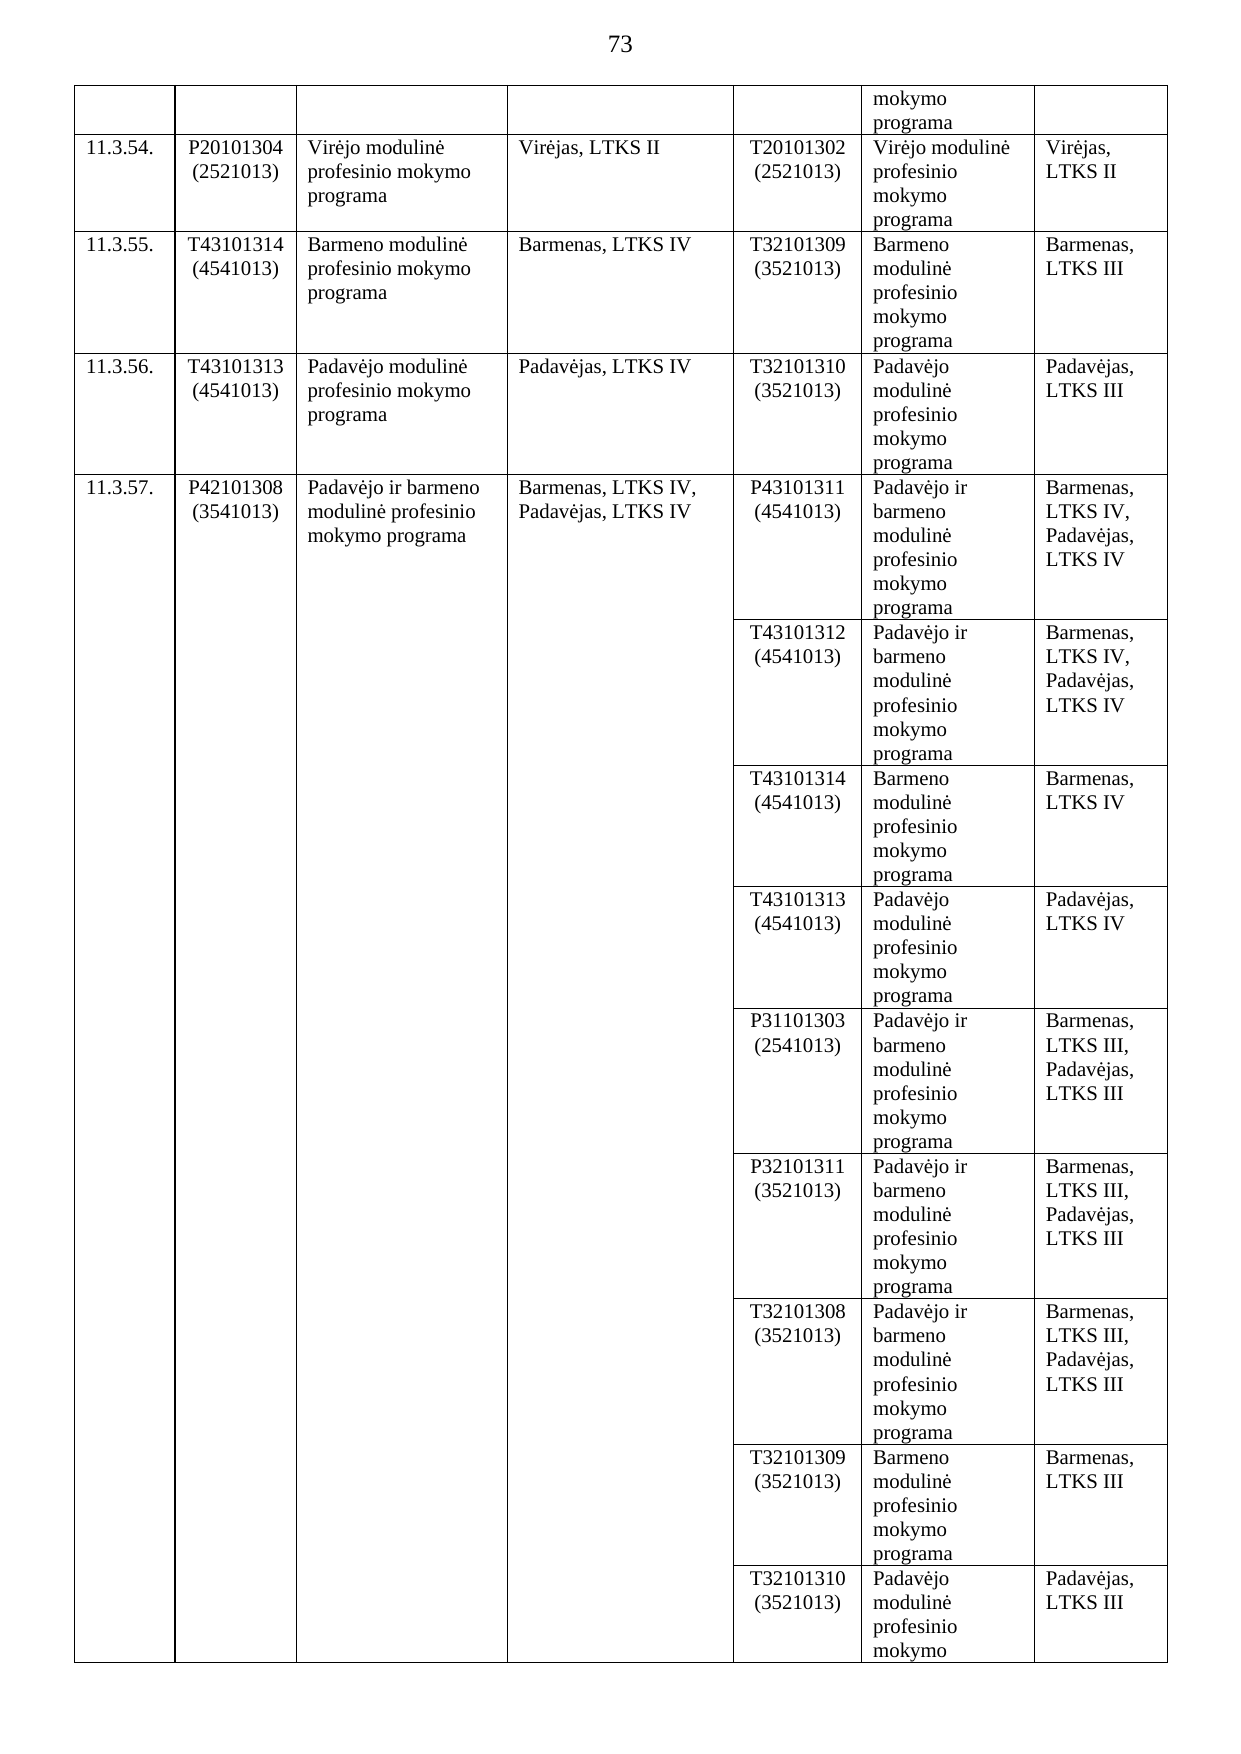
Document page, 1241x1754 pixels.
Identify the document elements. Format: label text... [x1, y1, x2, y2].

table_cell 11.3.56. [75, 354, 174, 474]
table_cell Barmenas, LTKS III [1035, 232, 1167, 352]
table_cell Padavėjo ir barmeno modulinė profesinio mokymo programa [862, 1154, 1034, 1298]
table_cell Padavėjo ir barmeno modulinė profesinio mokymo programa [862, 1009, 1034, 1153]
table_cell Barmenas, LTKS III, Padavėjas, LTKS III [1035, 1009, 1167, 1153]
table_cell 11.3.55. [75, 232, 174, 352]
table_cell Virėjas, LTKS II [1035, 135, 1167, 231]
table_cell P42101308 (3541013) [176, 475, 296, 1662]
table_cell T32101308 (3521013) [734, 1299, 861, 1444]
table_cell T32101309 (3521013) [734, 232, 861, 352]
table_cell T43101314 (4541013) [734, 766, 861, 886]
table_cell [734, 86, 861, 134]
table_cell T32101310 (3521013) [734, 354, 861, 474]
table_cell [75, 86, 174, 134]
table_cell Barmenas, LTKS IV, Padavėjas, LTKS IV [508, 475, 733, 1662]
table_cell Padavėjas, LTKS III [1035, 1566, 1167, 1662]
table_cell Barmenas, LTKS IV, Padavėjas, LTKS IV [1035, 475, 1167, 619]
table_cell Barmeno modulinė profesinio mokymo programa [862, 232, 1034, 352]
table_cell P43101311 (4541013) [734, 475, 861, 619]
table_cell [176, 86, 296, 134]
table_cell Padavėjo ir barmeno modulinė profesinio mokymo programa [297, 475, 507, 1662]
table_cell Padavėjas, LTKS III [1035, 354, 1167, 474]
table_cell T43101313 (4541013) [734, 887, 861, 1007]
table_cell Barmeno modulinė profesinio mokymo programa [862, 766, 1034, 886]
table_cell Padavėjo ir barmeno modulinė profesinio mokymo programa [862, 620, 1034, 765]
table_cell Virėjas, LTKS II [508, 135, 733, 231]
table_cell T32101309 (3521013) [734, 1445, 861, 1565]
table_cell mokymo programa [862, 86, 1034, 134]
table_cell Virėjo modulinė profesinio mokymo programa [297, 135, 507, 231]
table_cell Barmeno modulinė profesinio mokymo programa [862, 1445, 1034, 1565]
table_cell Padavėjo modulinė profesinio mokymo [862, 1566, 1034, 1662]
table_cell P32101311 (3521013) [734, 1154, 861, 1298]
table_cell [508, 86, 733, 134]
table_cell Padavėjo modulinė profesinio mokymo programa [297, 354, 507, 474]
table_cell [297, 86, 507, 134]
table_cell Barmenas, LTKS III, Padavėjas, LTKS III [1035, 1154, 1167, 1298]
table_cell Barmenas, LTKS IV, Padavėjas, LTKS IV [1035, 620, 1167, 765]
table_cell T43101313 (4541013) [176, 354, 296, 474]
table_cell Barmenas, LTKS IV [508, 232, 733, 352]
table_cell Padavėjo ir barmeno modulinė profesinio mokymo programa [862, 1299, 1034, 1444]
table_cell 11.3.57. [75, 475, 174, 1662]
table_cell T20101302 (2521013) [734, 135, 861, 231]
table_cell 11.3.54. [75, 135, 174, 231]
table_cell Barmeno modulinė profesinio mokymo programa [297, 232, 507, 352]
table_cell Barmenas, LTKS III, Padavėjas, LTKS III [1035, 1299, 1167, 1444]
table_cell P20101304 (2521013) [176, 135, 296, 231]
table_cell T32101310 (3521013) [734, 1566, 861, 1662]
table_cell Padavėjo ir barmeno modulinė profesinio mokymo programa [862, 475, 1034, 619]
table_cell Virėjo modulinė profesinio mokymo programa [862, 135, 1034, 231]
table_cell T43101312 (4541013) [734, 620, 861, 765]
table_cell Padavėjas, LTKS IV [508, 354, 733, 474]
table_cell P31101303 (2541013) [734, 1009, 861, 1153]
table_cell Padavėjo modulinė profesinio mokymo programa [862, 887, 1034, 1007]
table_cell [1035, 86, 1167, 134]
table_cell Padavėjo modulinė profesinio mokymo programa [862, 354, 1034, 474]
table_cell Barmenas, LTKS IV [1035, 766, 1167, 886]
table_cell Padavėjas, LTKS IV [1035, 887, 1167, 1007]
table_cell Barmenas, LTKS III [1035, 1445, 1167, 1565]
table_cell T43101314 (4541013) [176, 232, 296, 352]
